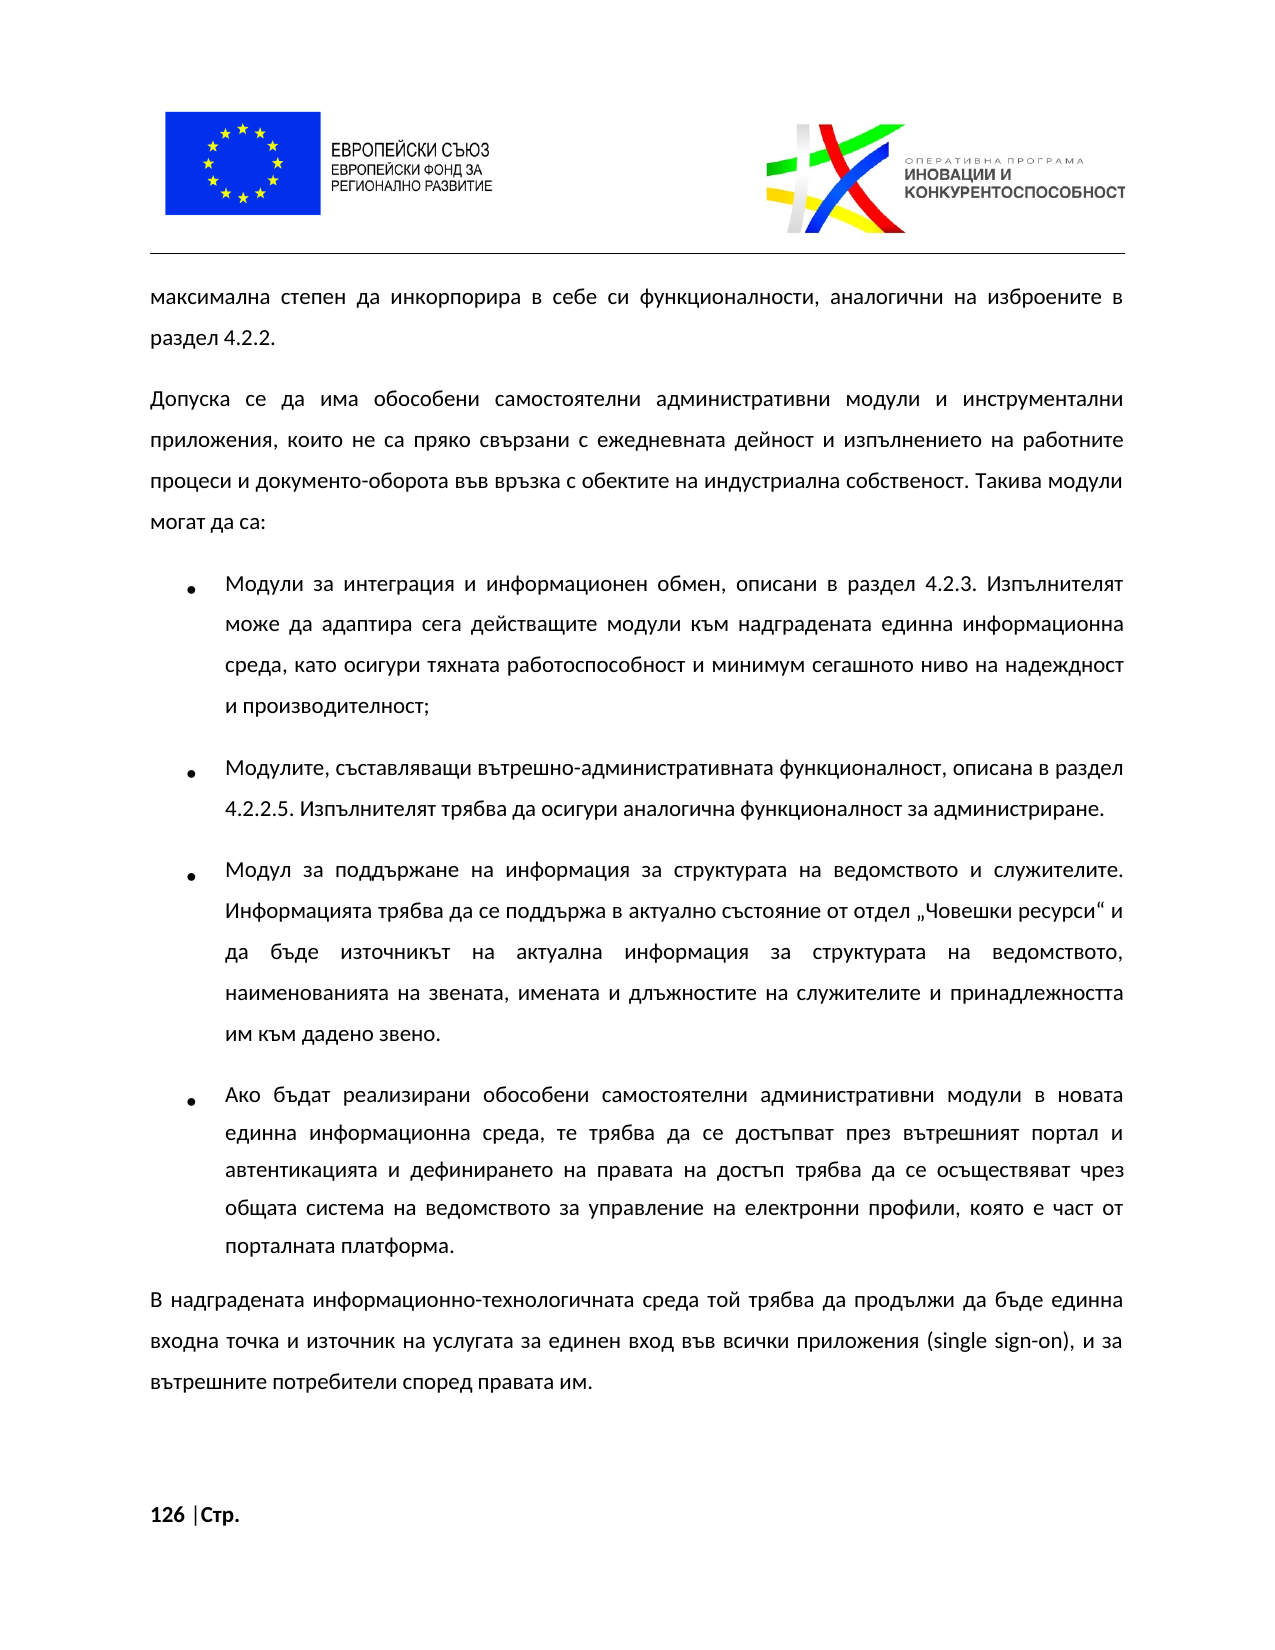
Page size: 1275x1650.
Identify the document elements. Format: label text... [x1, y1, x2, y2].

list Модул за поддържане на информация за структурата на ведомството и служителите. Информацията трябва да се поддържа в актуално състояние от отдел „Човешки ресурси“ и да бъде източникът на актуална информация за структурата на ведомството, наименованията на звената, имената и длъжностите на служителите и принадлежността им към дадено звено. [187, 856, 1125, 1054]
list Ако бъдат реализирани обособени самостоятелни административни модули в новата единна информационна среда, те трябва да се достъпват през вътрешният портал и автентикацията и дефинирането на правата на достъп трябва да се осъществяват чрез общата система на ведомството за управление на електронни профили, която е част от порталната платформа. [187, 1081, 1125, 1266]
list Модули за интеграция и информационен обмен, описани в раздел 4.2.3. Изпълнителят може да адаптира сега действащите модули към надградената единна информационна среда, като осигури тяхната работоспособност и минимум сегашното ниво на надеждност и производителност; [187, 569, 1125, 727]
text В надградената информационно-технологичната среда той трябва да продължи да бъде единна входна точка и източник на услугата за единен вход във всички приложения (single sign-on), и за вътрешните потребители според правата им. [150, 1285, 1125, 1402]
list Модулите, съставляващи вътрешно-административната функционалност, описана в раздел 4.2.2.5. Изпълнителят трябва да осигури аналогична функционалност за администриране. [187, 753, 1125, 829]
text максимална степен да инкорпорира в себе си функционалности, аналогични на изброените в раздел 4.2.2. [150, 282, 1125, 358]
text Допуска се да има обособени самостоятелни административни модули и инструментални приложения, които не са пряко свързани с ежедневната дейност и изпълнението на работните процеси и документо-оборота във връзка с обектите на индустриална собственост. Такива модули могат да са: [150, 385, 1125, 543]
